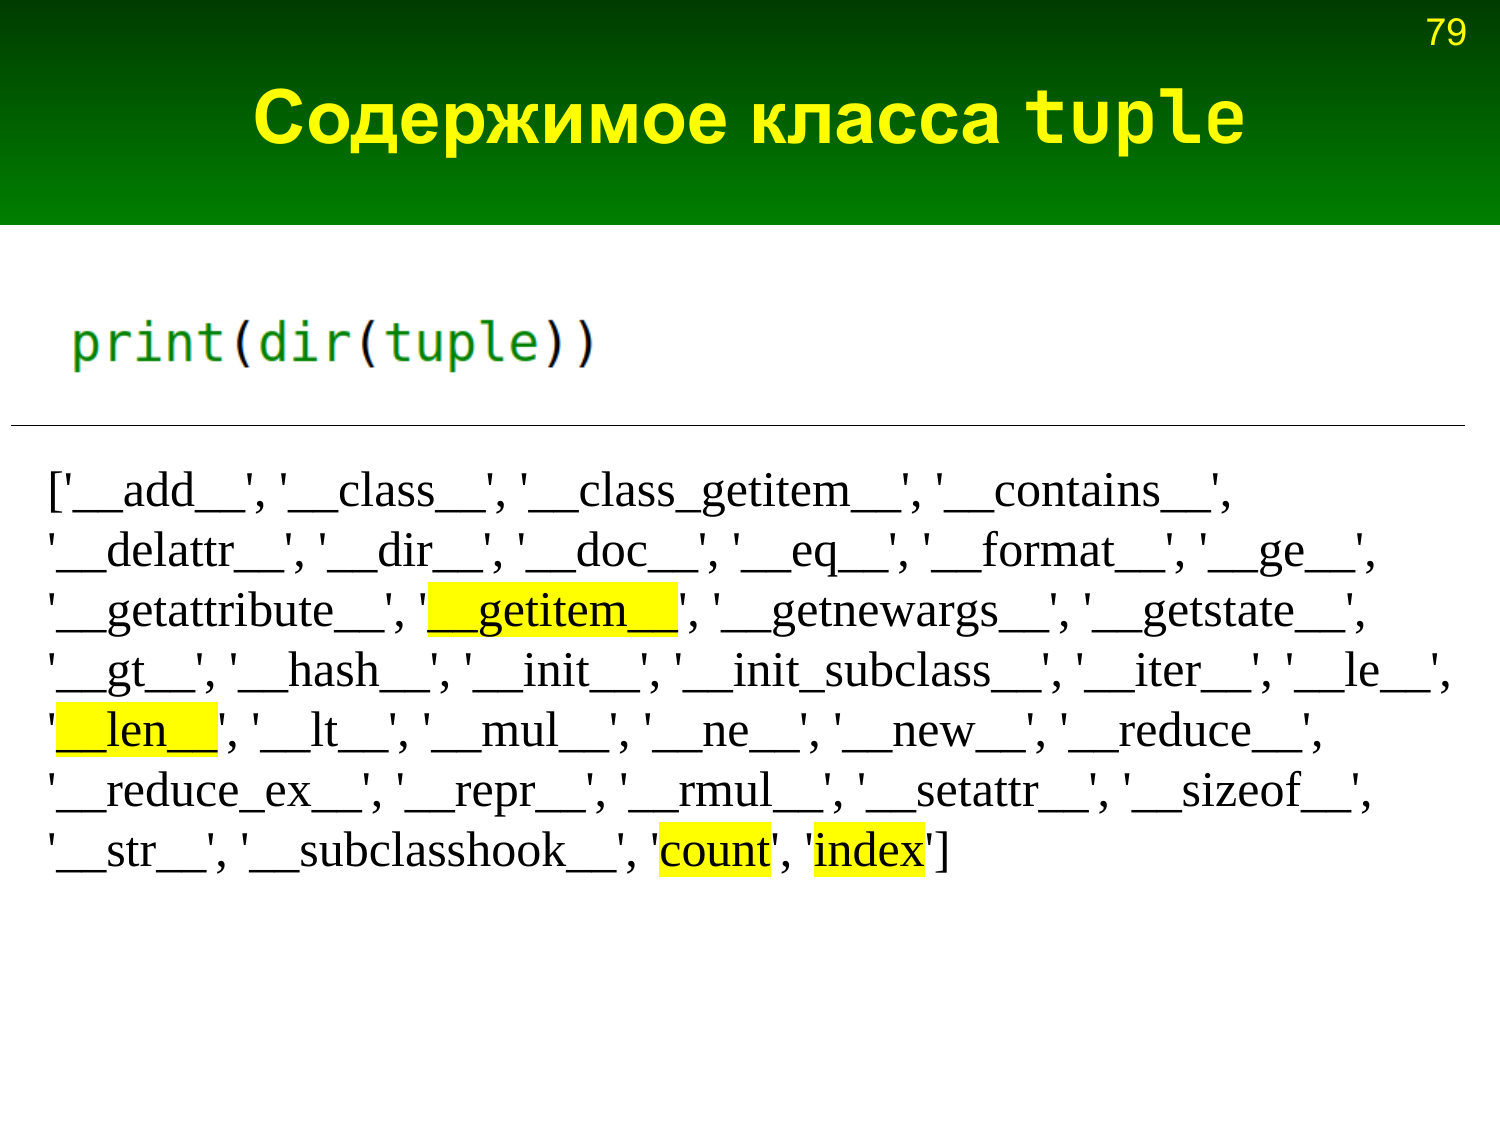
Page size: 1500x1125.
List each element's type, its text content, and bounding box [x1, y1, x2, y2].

title Содержимое класса tuple [75, 11, 1426, 215]
text_box ['__add__', '__class__', '__class_getitem__', '__contains__', '__delattr__', '__dir__', '__doc__', '__eq__', '__format__', '__ge__', '__getattribute__', '__getitem__', '__getnewargs__', '__getstate__', '__gt__', '__hash__', '__init__', '__init_subclass__', '__iter__', '__le__', '__len__', '__lt__', '__mul__', '__ne__', '__new__', '__reduce__', '__reduce_ex__', '__repr__', '__rmul__', '__setattr__', '__sizeof__', '__str__', '__subclasshook__', 'count', 'index'] [47, 448, 1477, 945]
picture [59, 295, 608, 393]
